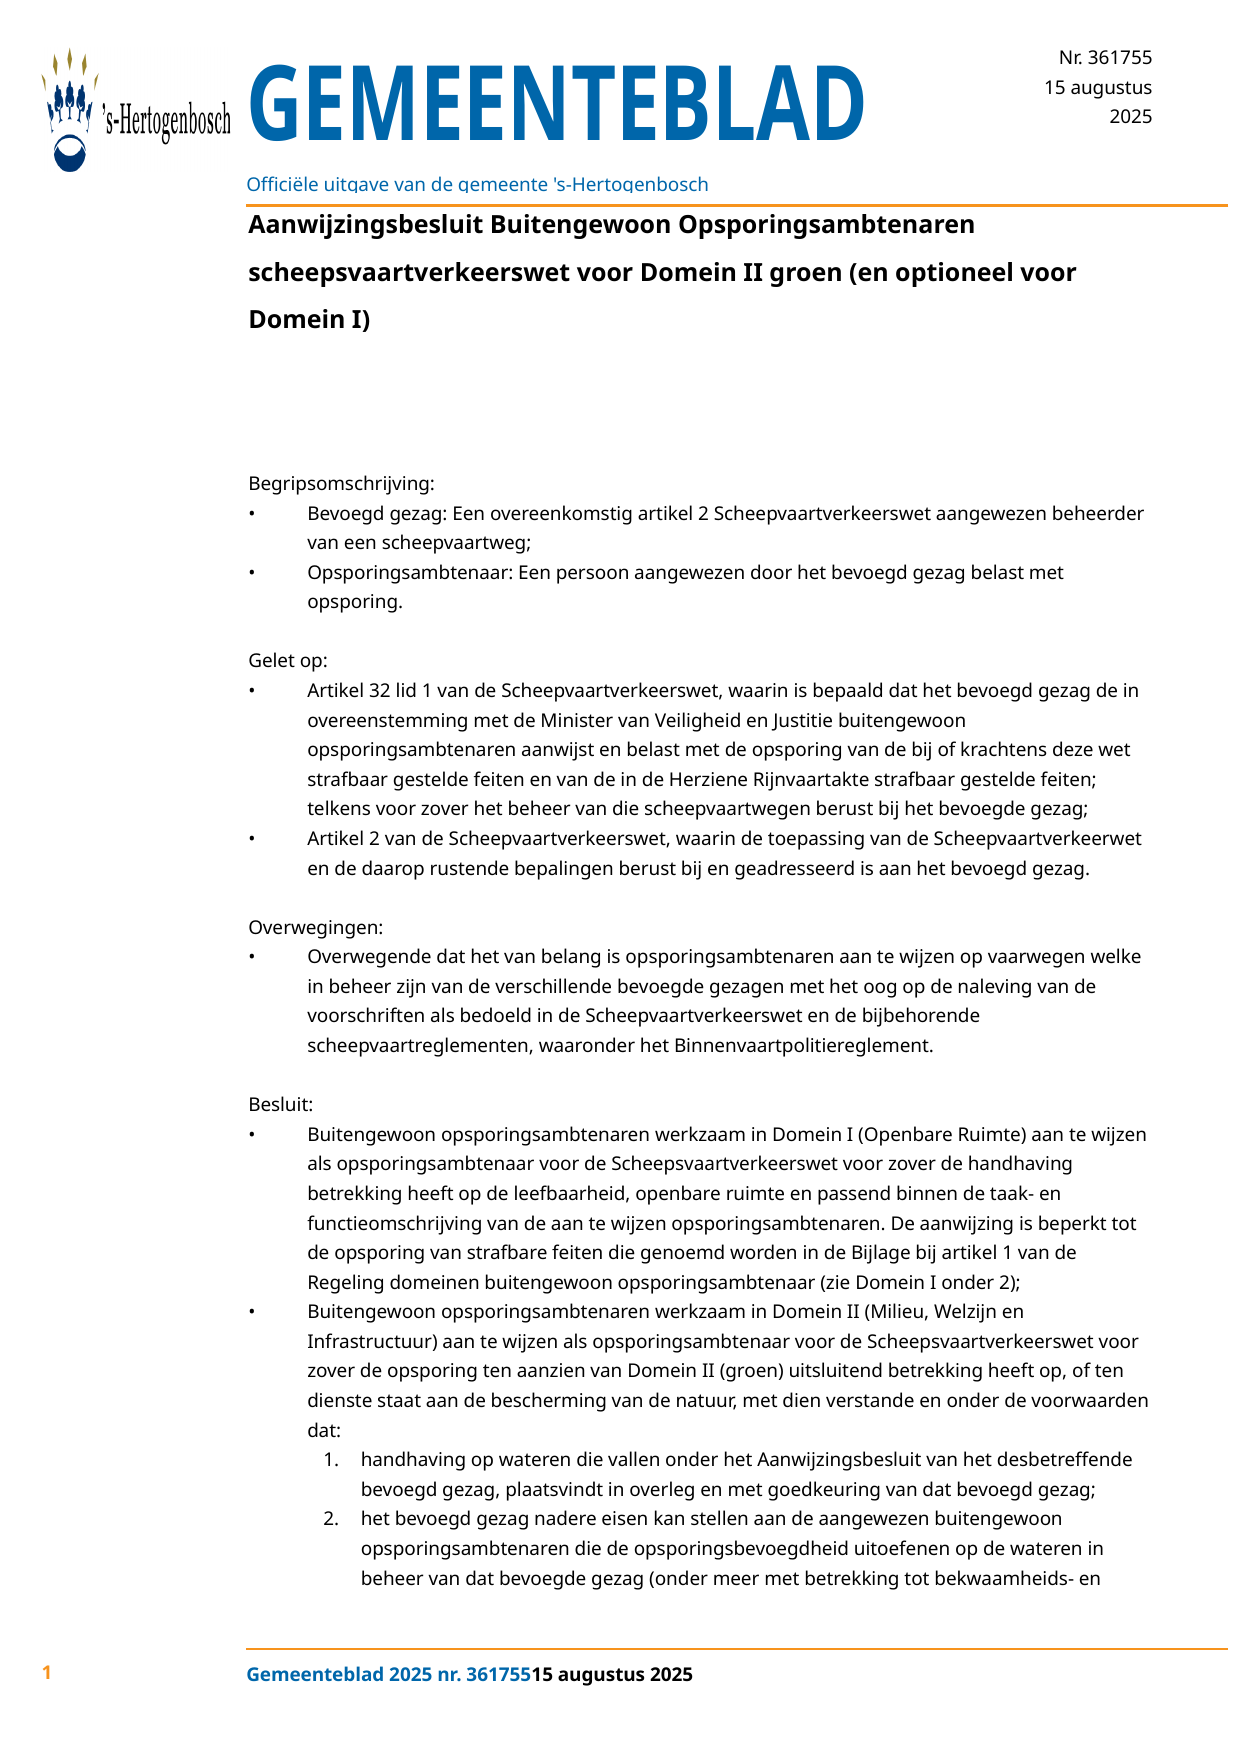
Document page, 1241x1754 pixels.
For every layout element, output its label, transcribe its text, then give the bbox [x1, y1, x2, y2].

text Overwegingen: [248, 914, 1152, 939]
list Buitengewoon opsporingsambtenaren werkzaam in Domein I (Openbare Ruimte) aan te wijzen als opsporingsambtenaar voor de Scheepsvaartverkeerswet voor zover de handhaving betrekking heeft op de leefbaarheid, openbare ruimte en passend binnen de taak- en functieomschrijving van de aan te wijzen opsporingsambtenaren. De aanwijzing is beperkt tot de opsporing van strafbare feiten die genoemd worden in de Bijlage bij artikel 1 van de Regeling domeinen buitengewoon opsporingsambtenaar (zie Domein I onder 2); [248, 1121, 1152, 1294]
list Bevoegd gezag: Een overeenkomstig artikel 2 Scheepvaartverkeerswet aangewezen beheerder van een scheepvaartweg; [248, 500, 1152, 555]
picture [41, 47, 231, 172]
text Gelet op: [248, 648, 1152, 673]
text Besluit: [248, 1091, 1152, 1117]
list handhaving op wateren die vallen onder het Aanwijzingsbesluit van het desbetreffende bevoegd gezag, plaatsvindt in overleg en met goedkeuring van dat bevoegd gezag; [323, 1446, 1152, 1502]
list Opsporingsambtenaar: Een persoon aangewezen door het bevoegd gezag belast met opsporing. [248, 559, 1152, 614]
list Buitengewoon opsporingsambtenaren werkzaam in Domein II (Milieu, Welzijn en Infrastructuur) aan te wijzen als opsporingsambtenaar voor de Scheepsvaartverkeerswet voor zover de opsporing ten aanzien van Domein II (groen) uitsluitend betrekking heeft op, of ten dienste staat aan de bescherming van de natuur, met dien verstande en onder de voorwaarden dat: [248, 1298, 1152, 1442]
list het bevoegd gezag nadere eisen kan stellen aan de aangewezen buitengewoon opsporingsambtenaren die de opsporingsbevoegdheid uitoefenen op de wateren in beheer van dat bevoegde gezag (onder meer met betrekking tot bekwaamheids- en [323, 1506, 1152, 1590]
list Overwegende dat het van belang is opsporingsambtenaren aan te wijzen op vaarwegen welke in beheer zijn van de verschillende bevoegde gezagen met het oog op de naleving van de voorschriften als bedoeld in de Scheepvaartverkeerswet en de bijbehorende scheepvaartreglementen, waaronder het Binnenvaartpolitiereglement. [248, 943, 1152, 1058]
list Artikel 32 lid 1 van de Scheepvaartverkeerswet, waarin is bepaald dat het bevoegd gezag de in overeenstemming met de Minister van Veiligheid en Justitie buitengewoon opsporingsambtenaren aanwijst en belast met de opsporing van de bij of krachtens deze wet strafbaar gestelde feiten en van de in de Herziene Rijnvaartakte strafbaar gestelde feiten; telkens voor zover het beheer van die scheepvaartwegen berust bij het bevoegde gezag; [248, 677, 1152, 821]
text Begripsomschrijving: [248, 470, 1152, 496]
text Aanwijzingsbesluit Buitengewoon Opsporingsambtenaren scheepsvaartverkeerswet voor Domein II groen (en optioneel voor Domein I) [248, 207, 1152, 336]
list Artikel 2 van de Scheepvaartverkeerswet, waarin de toepassing van de Scheepvaartverkeerwet en de daarop rustende bepalingen berust bij en geadresseerd is aan het bevoegd gezag. [248, 825, 1152, 880]
